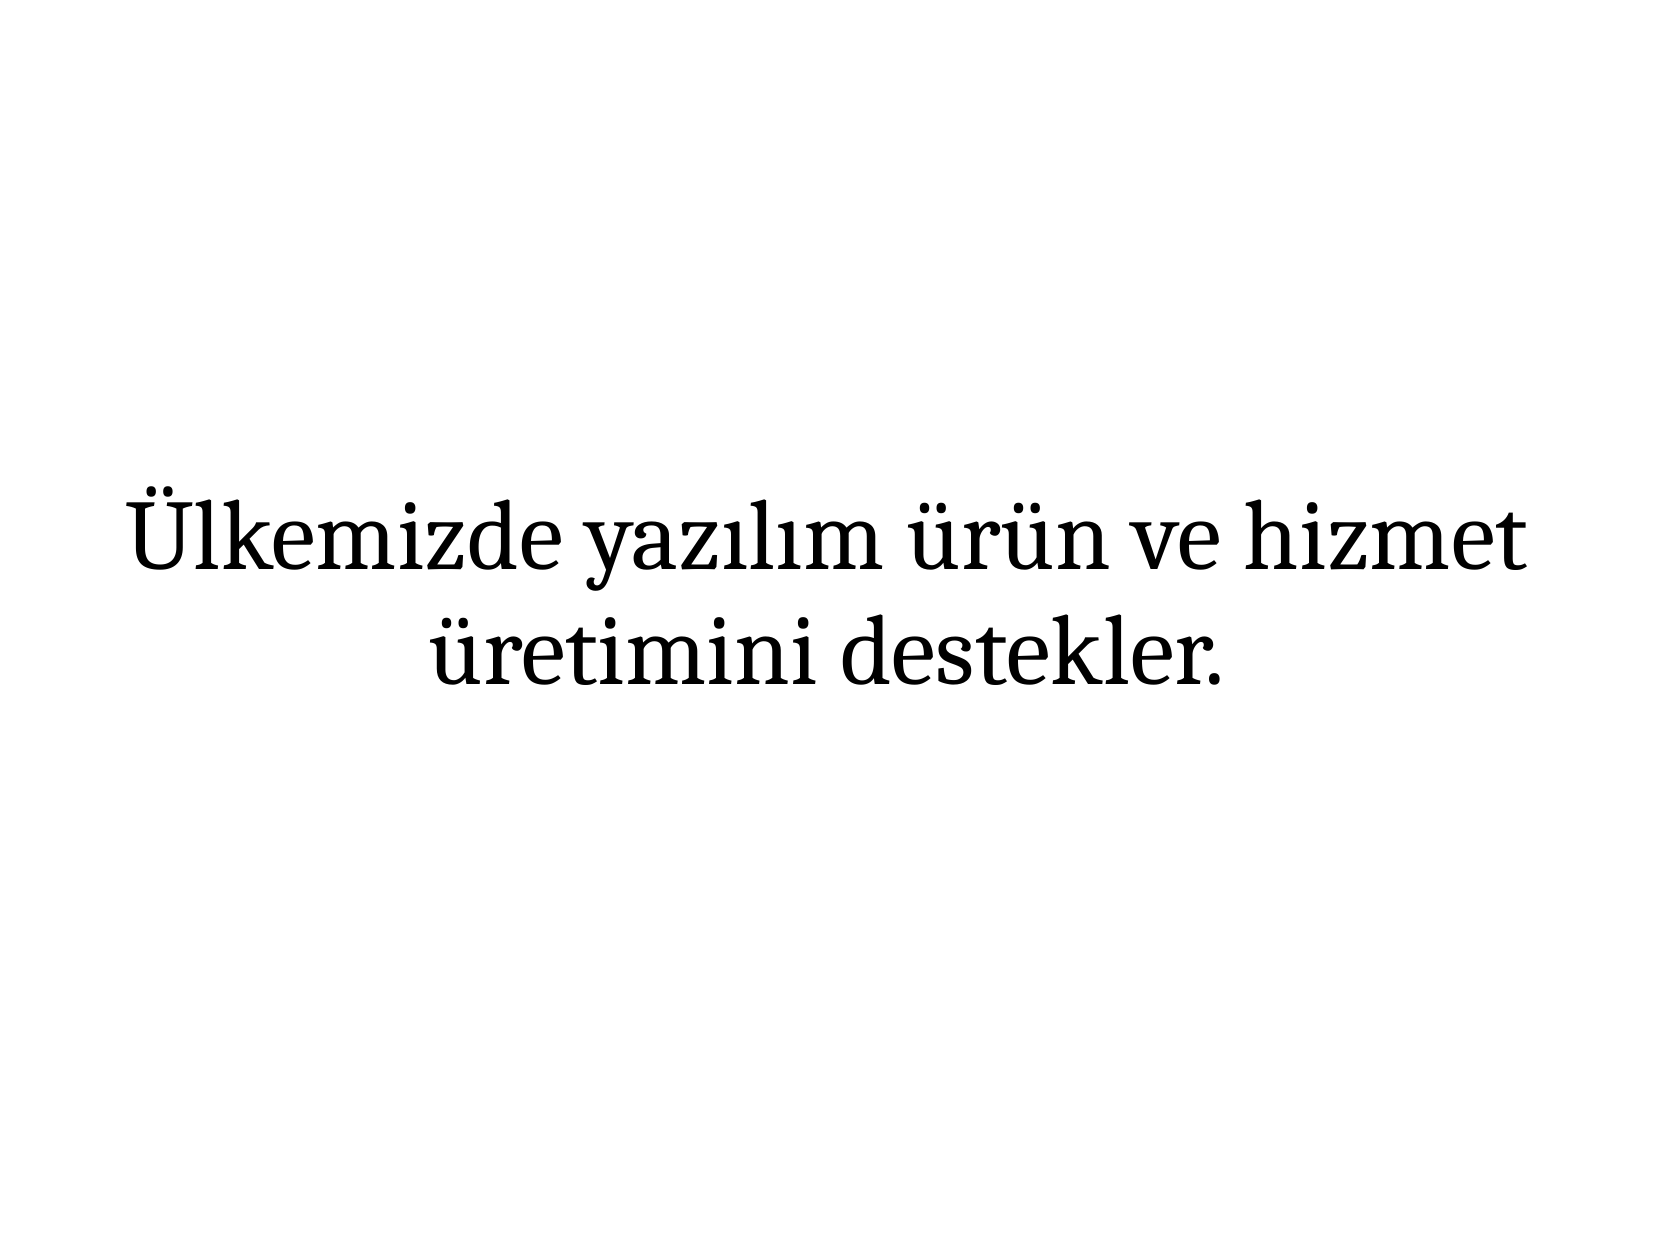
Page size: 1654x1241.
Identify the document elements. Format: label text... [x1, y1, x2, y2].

title Ülkemizde yazılım ürün ve hizmet üretimini destekler. [82, 281, 1571, 908]
